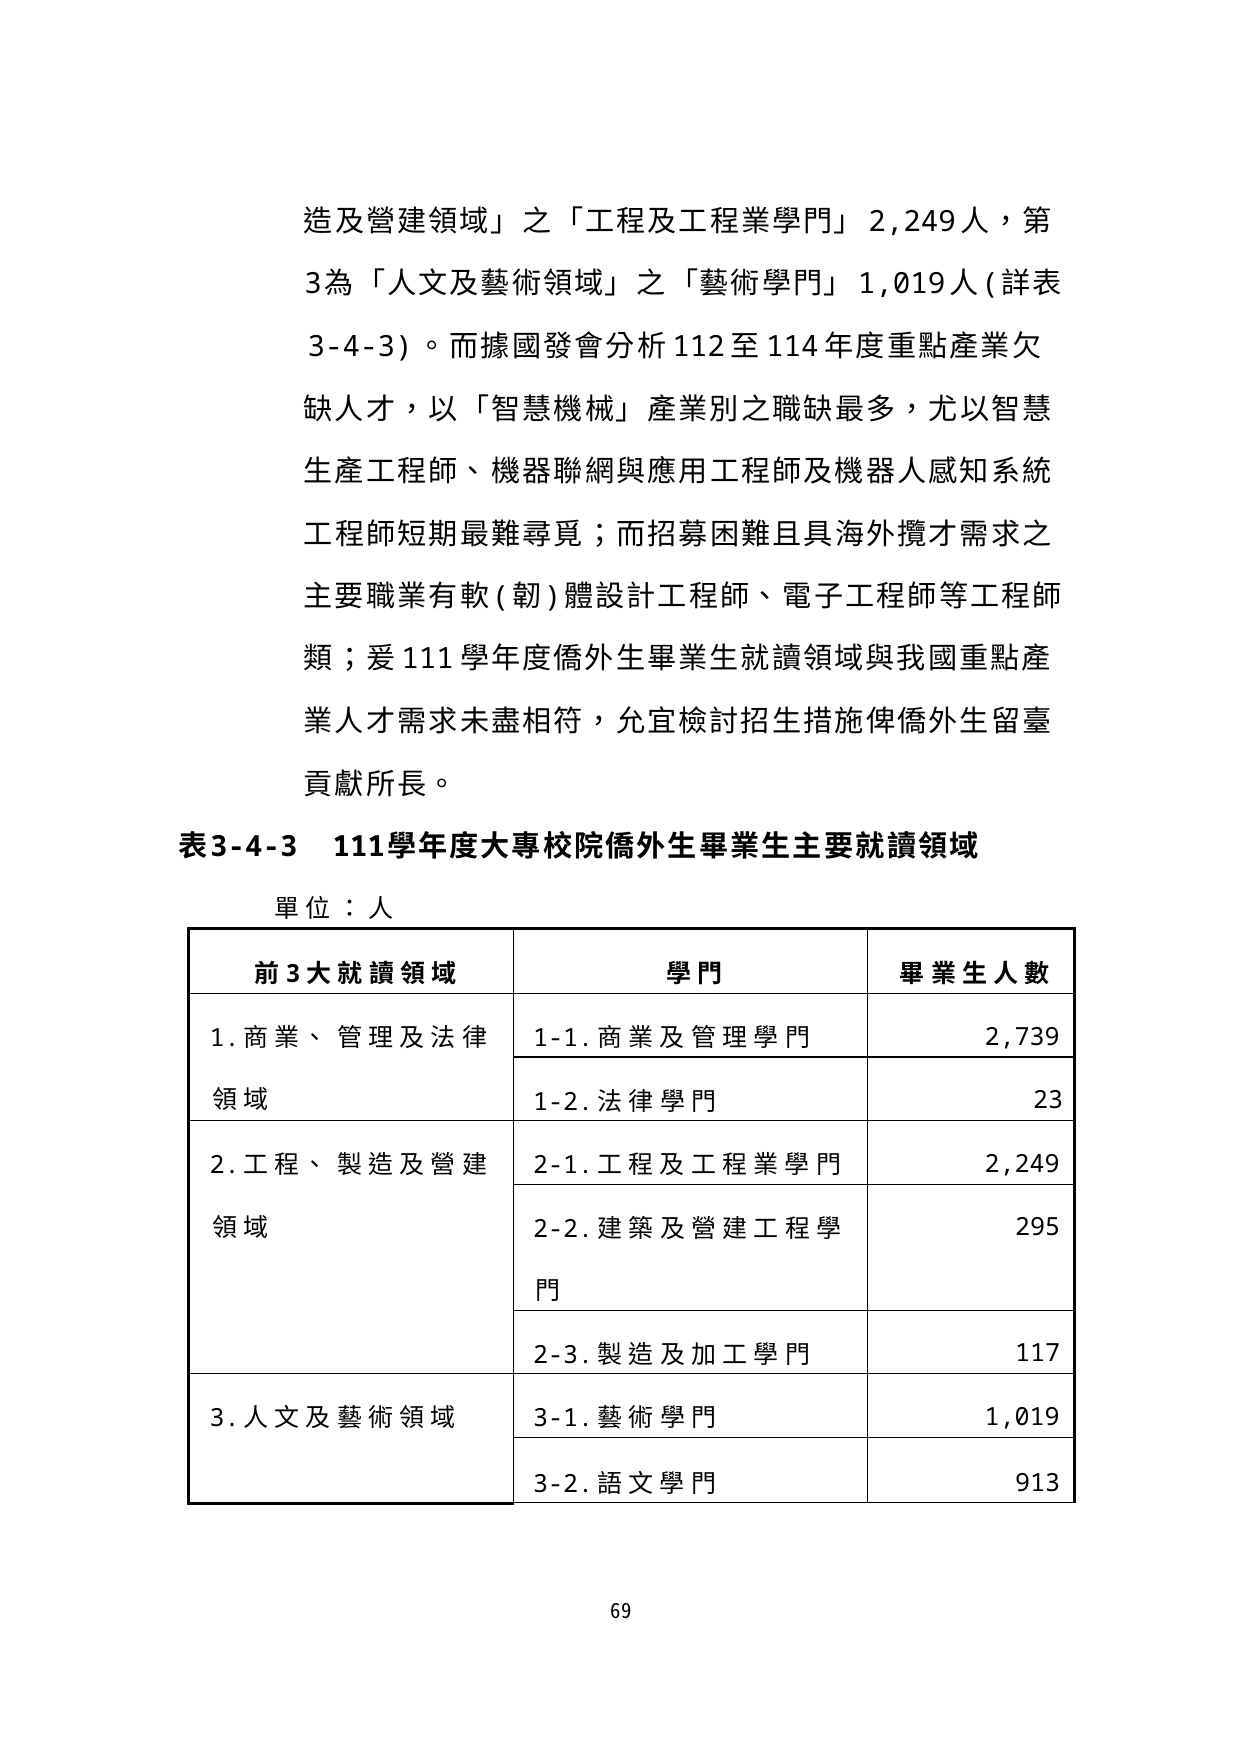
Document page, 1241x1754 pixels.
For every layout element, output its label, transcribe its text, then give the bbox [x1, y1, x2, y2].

table_cell 23 [868, 1058, 1073, 1120]
table_header 學門 [514, 930, 867, 993]
text 造及營建領域」之「工程及工程業學門」2,249人，第3為「人文及藝術領域」之「藝術學門」1,019人(詳表3-4-3)。而據國發會分析112至114年度重點產業欠缺人才，以「智慧機械」產業別之職缺最多，尤以智慧生產工程師、機器聯網與應用工程師及機器人感知系統工程師短期最難尋覓；而招募困難且具海外攬才需求之主要職業有軟(韌)體設計工程師、電子工程師等工程師類；爰111學年度僑外生畢業生就讀領域與我國重點產業人才需求未盡相符，允宜檢討招生措施俾僑外生留臺貢獻所長。 [266, 177, 1063, 802]
table_cell 1-1.商業及管理學門 [514, 994, 867, 1056]
table_cell 1,019 [868, 1374, 1073, 1437]
table_cell 1.商業、管理及法律領域 [190, 994, 513, 1120]
table_cell 2-1.工程及工程業學門 [514, 1121, 867, 1183]
table_cell 2-2.建築及營建工程學門 [514, 1185, 867, 1309]
table_header 畢業生人數 [868, 930, 1073, 993]
table_cell 295 [868, 1185, 1073, 1309]
table_cell 2.工程、製造及營建領域 [190, 1121, 513, 1373]
table_cell 3-1.藝術學門 [514, 1374, 867, 1437]
table_cell 2,249 [868, 1121, 1073, 1183]
table_cell 2,739 [868, 994, 1073, 1056]
table_header 前3大就讀領域 [190, 930, 513, 993]
table_cell 3-2.語文學門 [514, 1438, 867, 1502]
table_cell 1-2.法律學門 [514, 1058, 867, 1120]
table_cell 3.人文及藝術領域 [190, 1374, 513, 1502]
table_cell 117 [868, 1311, 1073, 1373]
table_cell 913 [868, 1438, 1073, 1502]
table_cell 2-3.製造及加工學門 [514, 1311, 867, 1373]
text 表3-4-3 111學年度大專校院僑外生畢業生主要就讀領域 單位：人 [177, 802, 1063, 927]
